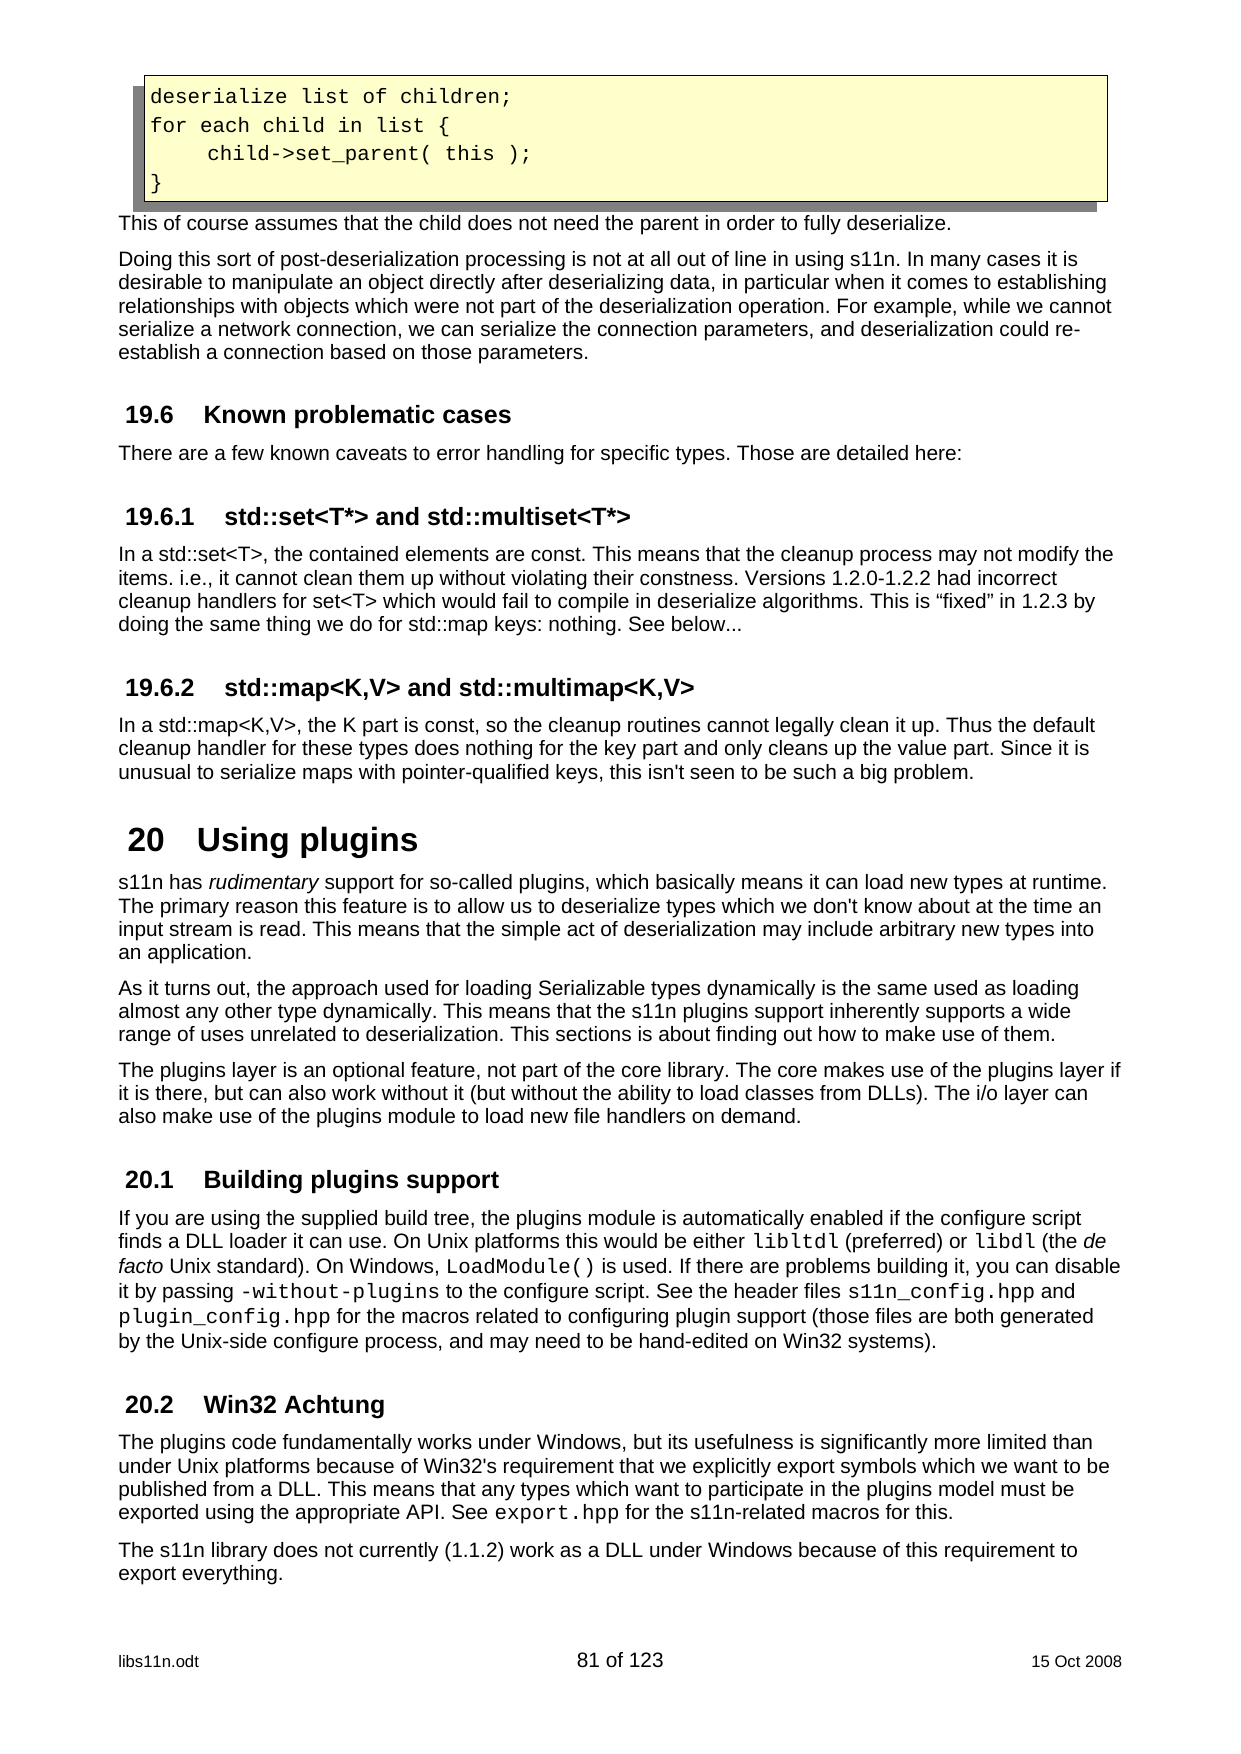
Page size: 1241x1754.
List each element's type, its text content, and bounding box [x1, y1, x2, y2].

text This of course assumes that the child does not need the parent in order to fully deserialize. [118, 212, 1122, 235]
subtitle std::map<K,V> and std::multimap<K,V> [118, 673, 1122, 701]
text s11n has rudimentary support for so-called plugins, which basically means it can load new types at runtime. The primary reason this feature is to allow us to deserialize types which we don't know about at the time an input stream is read. This means that the simple act of deserialization may include arbitrary new types into an application. [118, 871, 1122, 964]
subtitle Win32 Achtung [118, 1391, 1122, 1418]
text In a std::set<T>, the contained elements are const. This means that the cleanup process may not modify the items. i.e., it cannot clean them up without violating their constness. Versions 1.2.0-1.2.2 had incorrect cleanup handlers for set<T> which would fail to compile in deserialize algorithms. This is “fixed” in 1.2.3 by doing the same thing we do for std::map keys: nothing. See below... [118, 543, 1122, 636]
text The s11n library does not currently (1.1.2) work as a DLL under Windows because of this requirement to export everything. [118, 1538, 1122, 1585]
subtitle Building plugins support [118, 1166, 1122, 1194]
subtitle Known problematic cases [118, 401, 1122, 429]
text In a std::map<K,V>, the K part is const, so the cleanup routines cannot legally clean it up. Thus the default cleanup handler for these types does nothing for the key part and only cleans up the value part. Since it is unusual to serialize maps with pointer-qualified keys, this isn't seen to be such a big problem. [118, 714, 1122, 783]
text The plugins layer is an optional feature, not part of the core library. The core makes use of the plugins layer if it is there, but can also work without it (but without the ability to load classes from DLLs). The i/o layer can also make use of the plugins module to load new file handlers on demand. [118, 1058, 1122, 1128]
text for each child in list { [145, 103, 1107, 132]
text deserialize list of children; [145, 76, 1107, 103]
text child->set_parent( this ); [145, 132, 1107, 161]
text There are a few known caveats to error handling for specific types. Those are detailed here: [118, 442, 1122, 465]
text Doing this sort of post-deserialization processing is not at all out of line in using s11n. In many cases it is desirable to manipulate an object directly after deserializing data, in particular when it comes to establishing relationships with objects which were not part of the deserialization operation. For example, while we cannot serialize a network connection, we can serialize the connection parameters, and deserialization could re-establish a connection based on those parameters. [118, 248, 1122, 364]
subtitle Using plugins [118, 821, 1122, 858]
text } [145, 161, 1107, 201]
subtitle std::set<T*> and std::multiset<T*> [118, 502, 1122, 530]
text The plugins code fundamentally works under Windows, but its usefulness is significantly more limited than under Unix platforms because of Win32's requirement that we explicitly export symbols which we want to be published from a DLL. This means that any types which want to participate in the plugins model must be exported using the appropriate API. See export.hpp for the s11n-related macros for this. [118, 1431, 1122, 1526]
text If you are using the supplied build tree, the plugins module is automatically enabled if the configure script finds a DLL loader it can use. On Unix platforms this would be either libltdl (preferred) or libdl (the de facto Unix standard). On Windows, LoadModule() is used. If there are problems building it, you can disable it by passing -without-plugins to the configure script. See the header files s11n_config.hpp and plugin_config.hpp for the macros related to configuring plugin support (those files are both generated by the Unix-side configure process, and may need to be hand-edited on Win32 systems). [118, 1206, 1122, 1353]
text As it turns out, the approach used for loading Serializable types dynamically is the same used as loading almost any other type dynamically. This means that the s11n plugins support inherently supports a wide range of uses unrelated to deserialization. This sections is about finding out how to make use of them. [118, 976, 1122, 1046]
